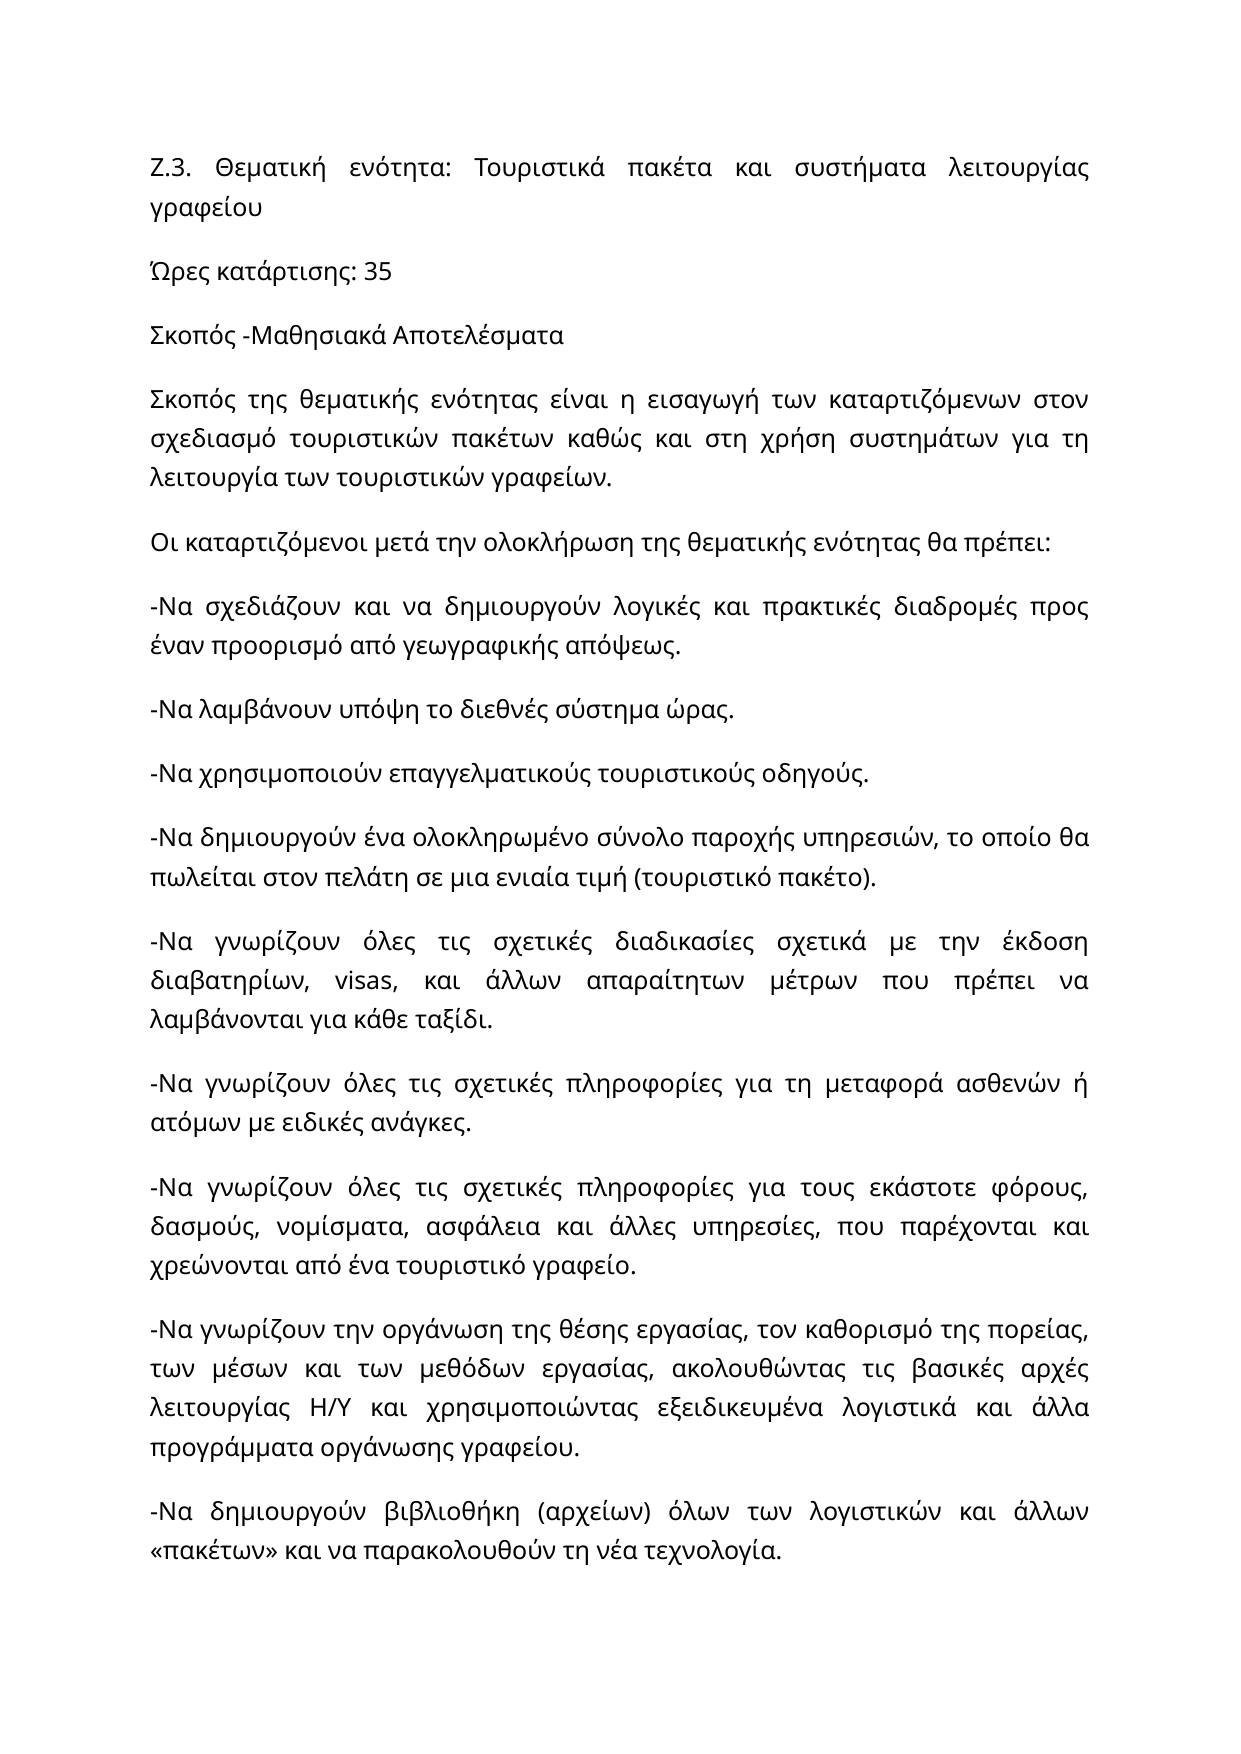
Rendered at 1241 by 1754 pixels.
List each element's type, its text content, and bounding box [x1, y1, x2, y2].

text Σκοπός -Μαθησιακά Αποτελέσματα [150, 317, 1090, 352]
text -Να χρησιμοποιούν επαγγελματικούς τουριστικούς οδηγούς. [150, 756, 1090, 790]
text Z.3. Θεματική ενότητα: Τουριστικά πακέτα και συστήματα λειτουργίας γραφείου [150, 150, 1090, 223]
text -Να γνωρίζουν όλες τις σχετικές πληροφορίες για τους εκάστοτε φόρους, δασμούς, νομίσματα, ασφάλεια και άλλες υπηρεσίες, που παρέχονται και χρεώνονται από ένα τουριστικό γραφείο. [150, 1169, 1090, 1282]
text -Να γνωρίζουν όλες τις σχετικές διαδικασίες σχετικά με την έκδοση διαβατηρίων, visas, και άλλων απαραίτητων μέτρων που πρέπει να λαμβάνονται για κάθε ταξίδι. [150, 923, 1090, 1036]
text -Να λαμβάνουν υπόψη το διεθνές σύστημα ώρας. [150, 692, 1090, 726]
text -Να δημιουργούν βιβλιοθήκη (αρχείων) όλων των λογιστικών και άλλων «πακέτων» και να παρακολουθούν τη νέα τεχνολογία. [150, 1493, 1090, 1567]
text Οι καταρτιζόμενοι μετά την ολοκλήρωση της θεματικής ενότητας θα πρέπει: [150, 524, 1090, 558]
text -Να δημιουργούν ένα ολοκληρωμένο σύνολο παροχής υπηρεσιών, το οποίο θα πωλείται στον πελάτη σε μια ενιαία τιμή (τουριστικό πακέτο). [150, 820, 1090, 893]
text -Να σχεδιάζουν και να δημιουργούν λογικές και πρακτικές διαδρομές προς έναν προορισμό από γεωγραφικής απόψεως. [150, 588, 1090, 662]
text Ώρες κατάρτισης: 35 [150, 253, 1090, 287]
text -Να γνωρίζουν την οργάνωση της θέσης εργασίας, τον καθορισμό της πορείας, των μέσων και των μεθόδων εργασίας, ακολουθώντας τις βασικές αρχές λειτουργίας Η/Υ και χρησιμοποιώντας εξειδικευμένα λογιστικά και άλλα προγράμματα οργάνωσης γραφείου. [150, 1312, 1090, 1463]
text -Να γνωρίζουν όλες τις σχετικές πληροφορίες για τη μεταφορά ασθενών ή ατόμων με ειδικές ανάγκες. [150, 1066, 1090, 1139]
text Σκοπός της θεματικής ενότητας είναι η εισαγωγή των καταρτιζόμενων στον σχεδιασμό τουριστικών πακέτων καθώς και στη χρήση συστημάτων για τη λειτουργία των τουριστικών γραφείων. [150, 382, 1090, 494]
